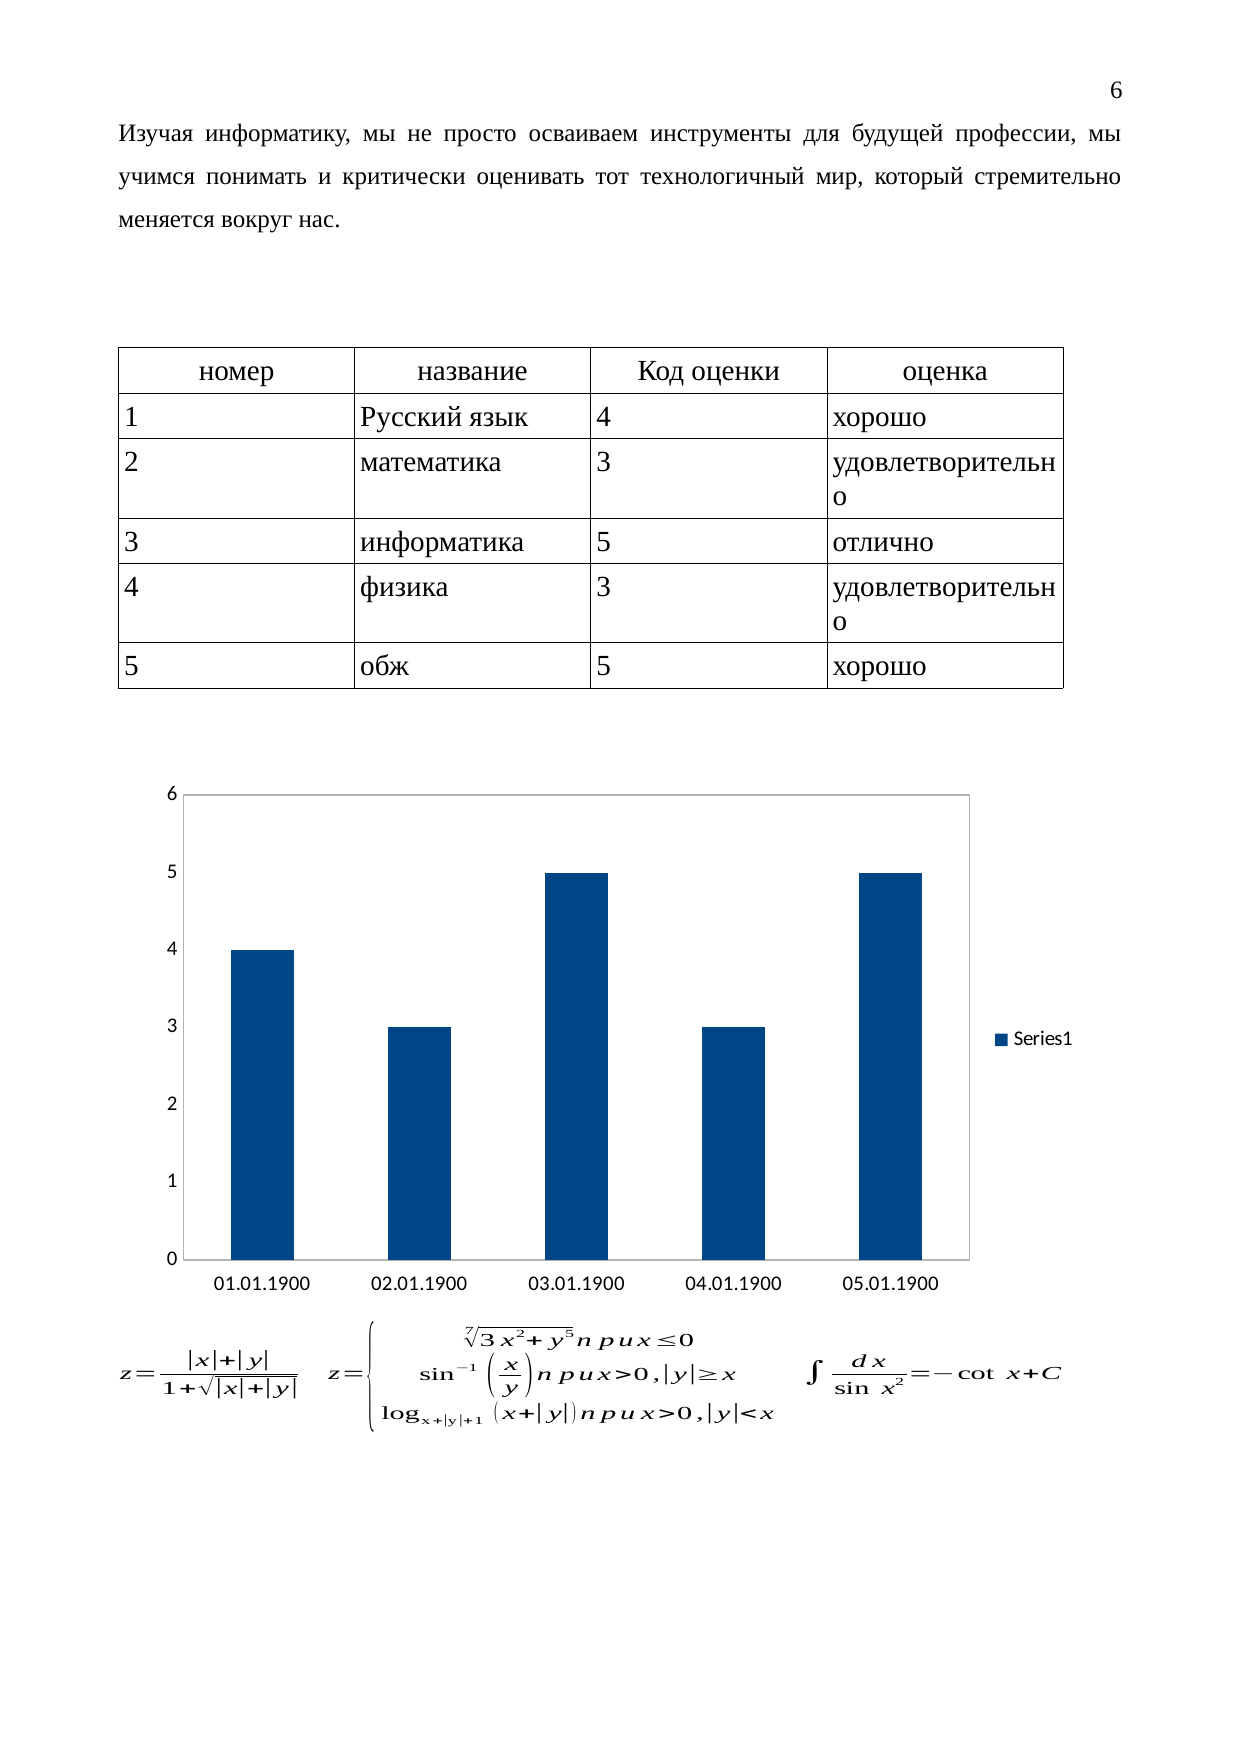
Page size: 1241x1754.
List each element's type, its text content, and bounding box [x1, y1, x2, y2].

table_header название [355, 348, 590, 393]
table_cell 5 [591, 643, 827, 687]
table_cell 5 [591, 519, 827, 563]
text Изучая информатику, мы не просто осваиваем инструменты для будущей профессии, мы учимся понимать и критически оценивать тот технологичный мир, который стремительно меняется вокруг нас. [118, 118, 1122, 233]
table_cell обж [355, 643, 590, 687]
table_header Код оценки [591, 348, 827, 393]
table_header оценка [828, 348, 1063, 393]
table_cell 3 [591, 564, 827, 642]
table_cell 2 [119, 439, 354, 517]
table_cell хорошо [828, 394, 1063, 438]
table_header номер [119, 348, 354, 393]
table_cell физика [355, 564, 590, 642]
table_cell Русский язык [355, 394, 590, 438]
table_cell информатика [355, 519, 590, 563]
table_cell математика [355, 439, 590, 517]
table_cell 5 [119, 643, 354, 687]
table_cell удовлетворительно [828, 439, 1063, 517]
table_cell отлично [828, 519, 1063, 563]
table_cell 1 [119, 394, 354, 438]
table_cell 3 [591, 439, 827, 517]
table_cell 3 [119, 519, 354, 563]
table_cell удовлетворительно [828, 564, 1063, 642]
table_cell 4 [119, 564, 354, 642]
table_cell хорошо [828, 643, 1063, 687]
table_cell 4 [591, 394, 827, 438]
